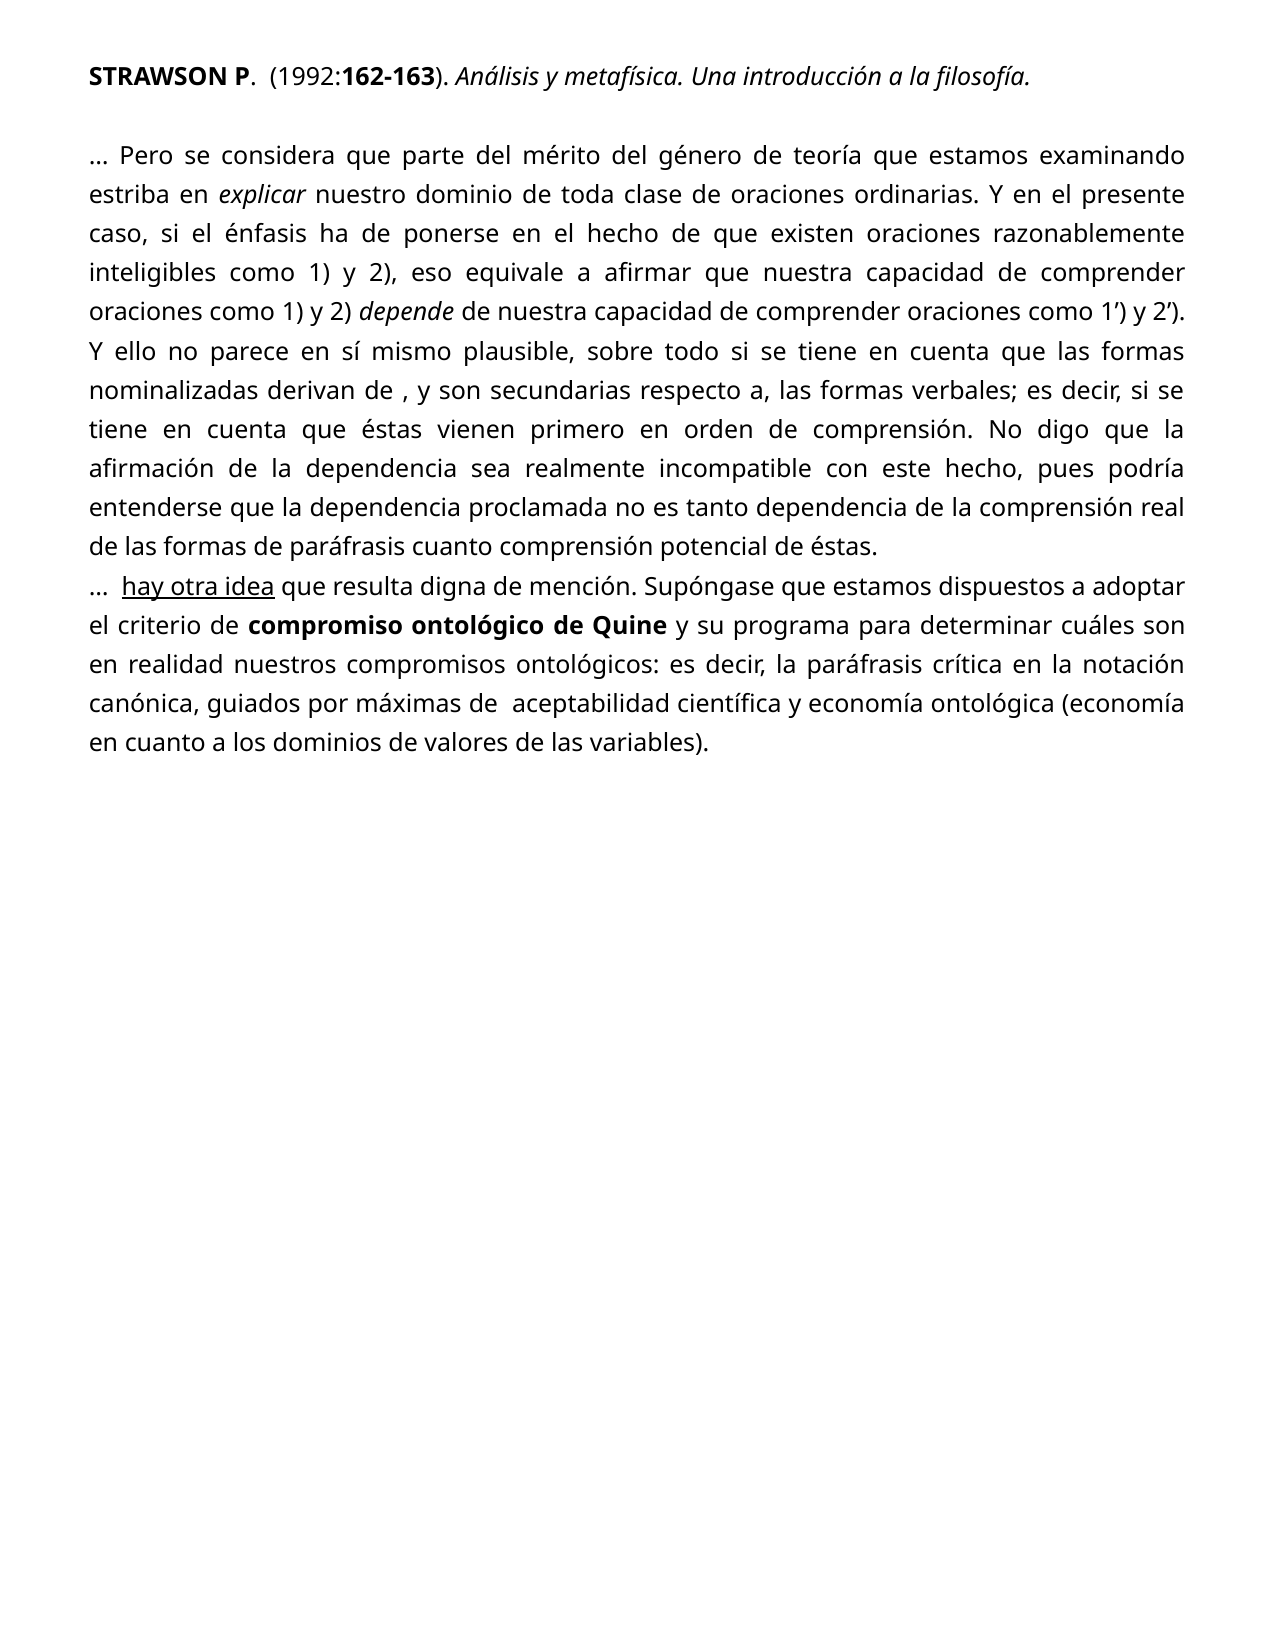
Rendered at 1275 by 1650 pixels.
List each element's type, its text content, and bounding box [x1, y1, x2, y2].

text STRAWSON P. (1992:162-163). Análisis y metafísica. Una introducción a la filosofía. [88, 59, 1186, 93]
text … Pero se considera que parte del mérito del género de teoría que estamos examinando estriba en explicar nuestro dominio de toda clase de oraciones ordinarias. Y en el presente caso, si el énfasis ha de ponerse en el hecho de que existen oraciones razonablemente inteligibles como 1) y 2), eso equivale a afirmar que nuestra capacidad de comprender oraciones como 1) y 2) depende de nuestra capacidad de comprender oraciones como 1’) y 2’). Y ello no parece en sí mismo plausible, sobre todo si se tiene en cuenta que las formas nominalizadas derivan de , y son secundarias respecto a, las formas verbales; es decir, si se tiene en cuenta que éstas vienen primero en orden de comprensión. No digo que la afirmación de la dependencia sea realmente incompatible con este hecho, pues podría entenderse que la dependencia proclamada no es tanto dependencia de la comprensión real de las formas de paráfrasis cuanto comprensión potencial de éstas. [88, 137, 1186, 563]
text … hay otra idea que resulta digna de mención. Supóngase que estamos dispuestos a adoptar el criterio de compromiso ontológico de Quine y su programa para determinar cuáles son en realidad nuestros compromisos ontológicos: es decir, la paráfrasis crítica en la notación canónica, guiados por máximas de aceptabilidad científica y economía ontológica (economía en cuanto a los dominios de valores de las variables). [88, 568, 1186, 759]
